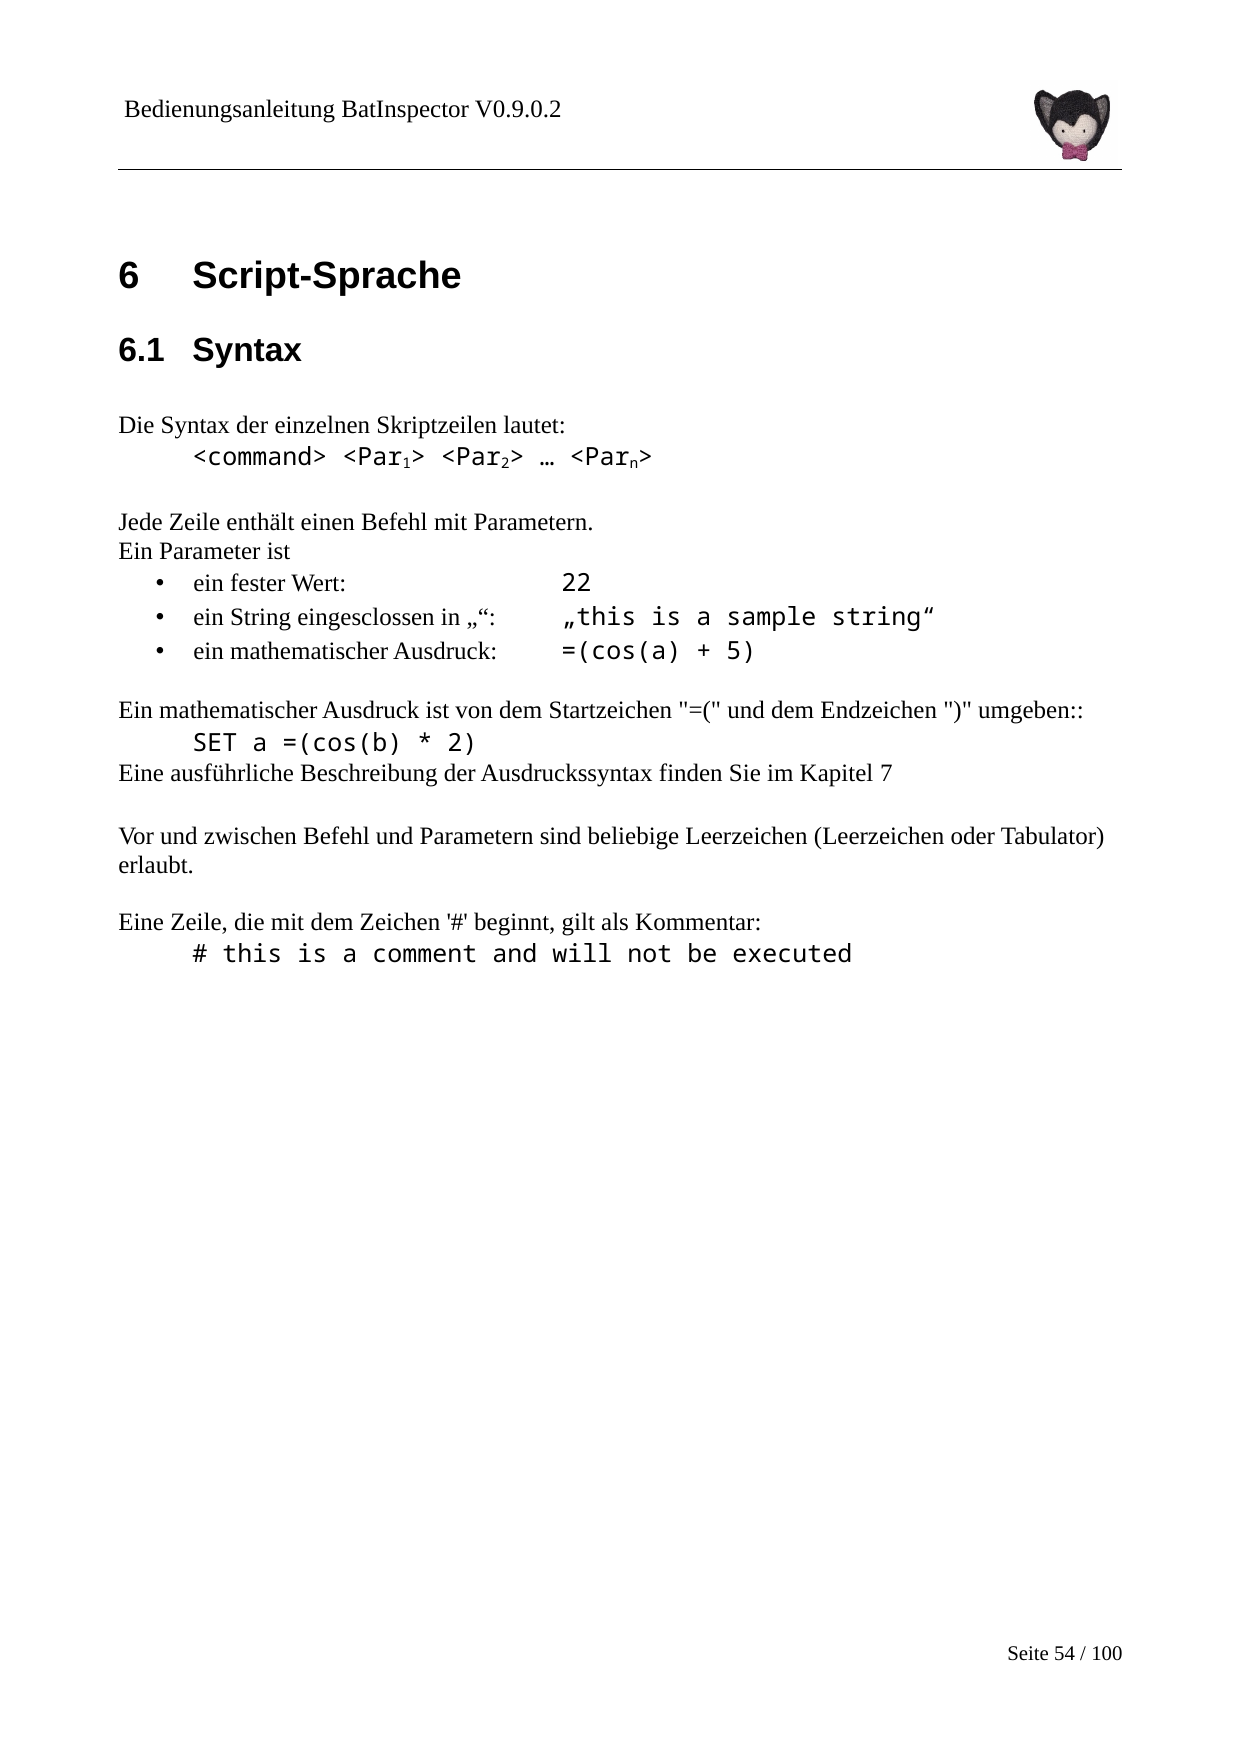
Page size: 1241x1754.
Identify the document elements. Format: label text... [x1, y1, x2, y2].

list ein mathematischer Ausdruck: =(cos(a) + 5) [156, 633, 1122, 667]
text Jede Zeile enthält einen Befehl mit Parametern. [118, 507, 1122, 536]
picture [1030, 80, 1119, 169]
text Eine Zeile, die mit dem Zeichen '#' beginnt, gilt als Kommentar: [118, 907, 1122, 936]
subtitle Syntax [118, 330, 1122, 369]
text Vor und zwischen Befehl und Parametern sind beliebige Leerzeichen (Leerzeichen oder Tabulator) erlaubt. [118, 821, 1122, 878]
text # this is a comment and will not be executed [118, 936, 1122, 970]
text Eine ausführliche Beschreibung der Ausdruckssyntax finden Sie im Kapitel 7 [118, 758, 1122, 787]
subtitle Script-Sprache [118, 253, 1122, 297]
text SET a =(cos(b) * 2) [118, 724, 1122, 758]
text Ein mathematischer Ausdruck ist von dem Startzeichen "=(" und dem Endzeichen ")" umgeben:: [118, 695, 1122, 724]
text Ein Parameter ist [118, 536, 1122, 564]
text <command> <Par1> <Par2> … <Parn> [118, 439, 1122, 473]
list ein String eingesclossen in „“: „this is a sample string“ [156, 598, 1122, 633]
text Die Syntax der einzelnen Skriptzeilen lautet: [118, 410, 1122, 439]
list ein fester Wert: 22 [156, 564, 1122, 598]
